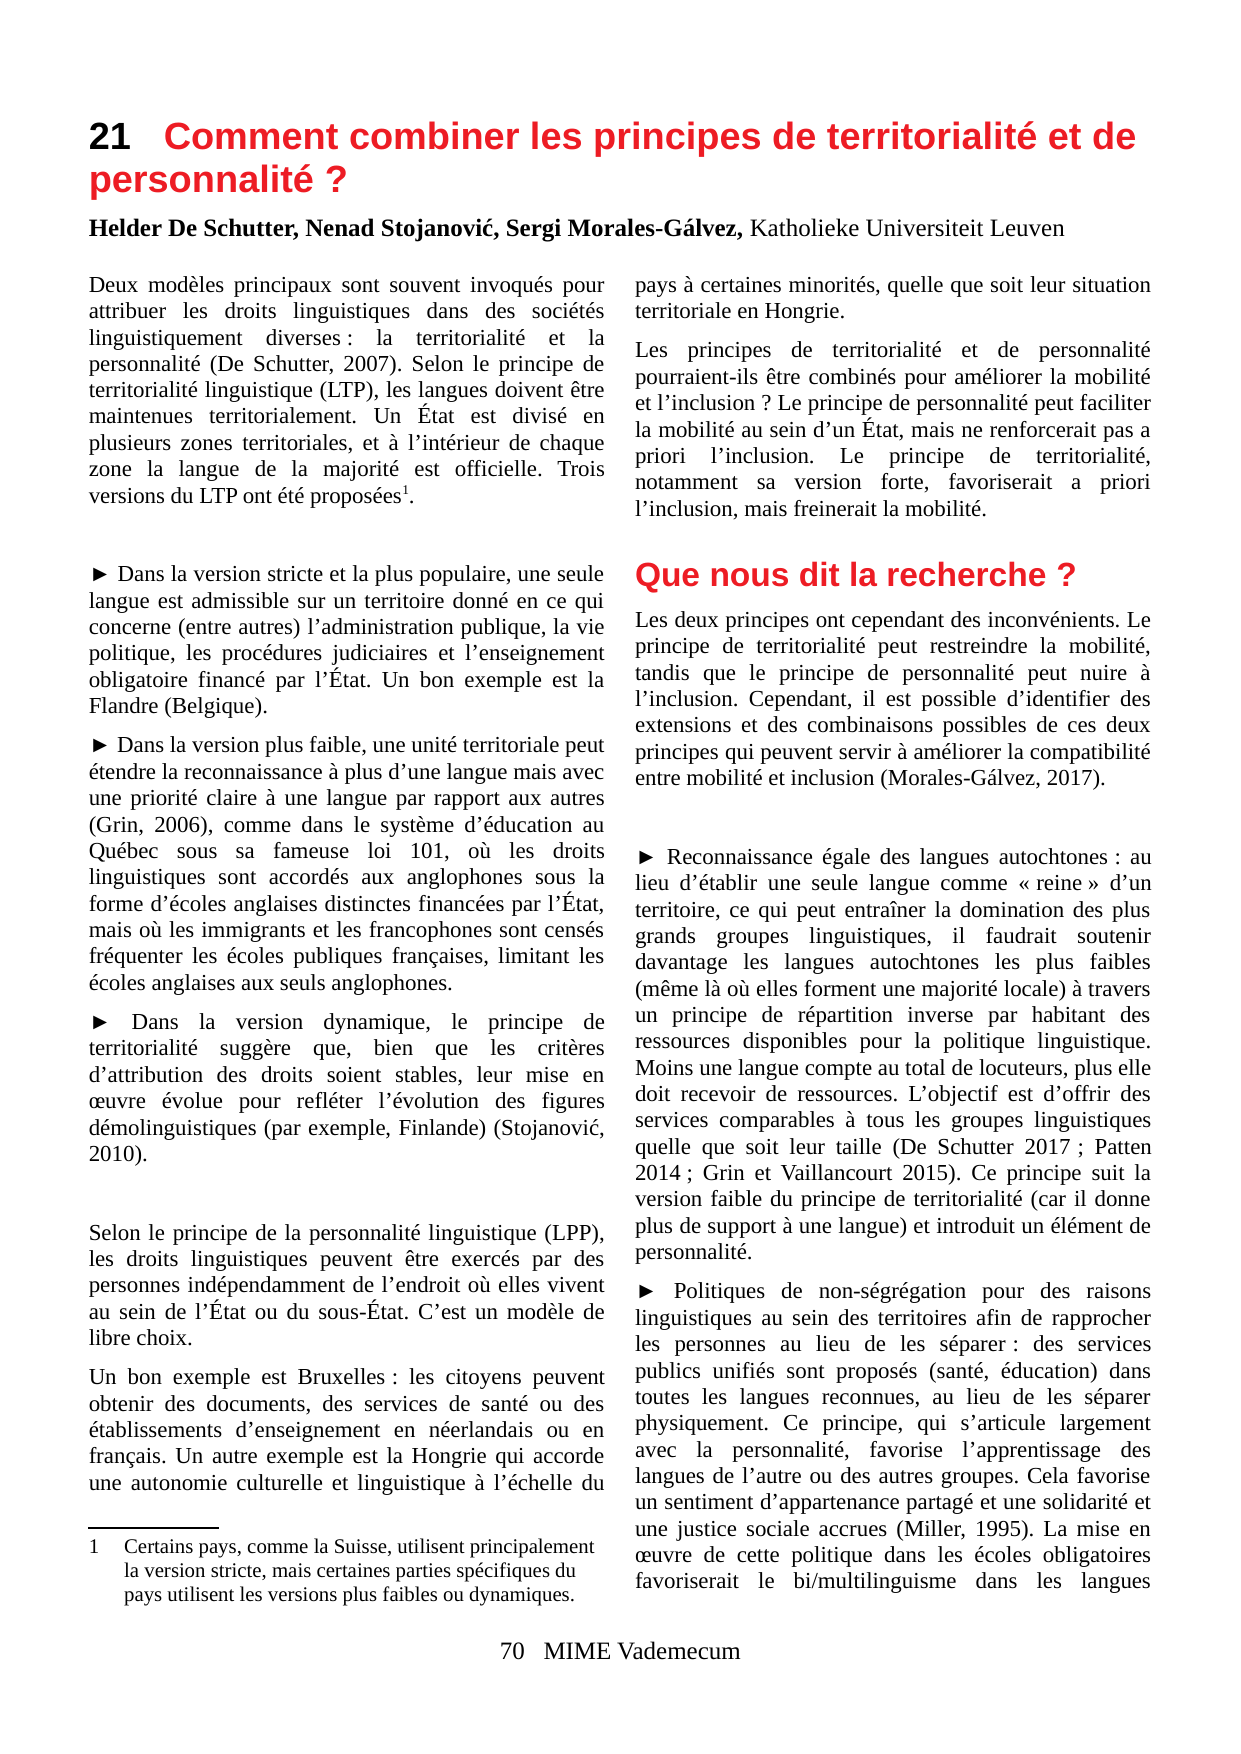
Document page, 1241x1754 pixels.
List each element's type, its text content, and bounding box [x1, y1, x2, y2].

text Selon le principe de la personnalité linguistique (LPP), les droits linguistiques peuvent être exercés par des personnes indépendamment de l’endroit où elles vivent au sein de l’État ou du sous-État. C’est un modèle de libre choix. [88, 1219, 605, 1350]
text Les principes de territorialité et de personnalité pourraient-ils être combinés pour améliorer la mobilité et l’inclusion ? Le principe de personnalité peut faciliter la mobilité au sein d’un État, mais ne renforcerait pas a priori l’inclusion. Le principe de territorialité, notamment sa version forte, favoriserait a priori l’inclusion, mais freinerait la mobilité. [635, 337, 1152, 521]
text ► Politiques de non-ségrégation pour des raisons linguistiques au sein des territoires afin de rapprocher les personnes au lieu de les séparer : des services publics unifiés sont proposés (santé, éducation) dans toutes les langues reconnues, au lieu de les séparer physiquement. Ce principe, qui s’articule largement avec la personnalité, favorise l’apprentissage des langues de l’autre ou des autres groupes. Cela favorise un sentiment d’appartenance partagé et une solidarité et une justice sociale accrues (Miller, 1995). La mise en œuvre de cette politique dans les écoles obligatoires favoriserait le bi/multilinguisme dans les langues [635, 1278, 1152, 1594]
text ► Dans la version stricte et la plus populaire, une seule langue est admissible sur un territoire donné en ce qui concerne (entre autres) l’administration publique, la vie politique, les procédures judiciaires et l’enseignement obligatoire financé par l’État. Un bon exemple est la Flandre (Belgique). [88, 560, 605, 718]
text Certains pays, comme la Suisse, utilisent principalement la version stricte, mais certaines parties spécifiques du pays utilisent les versions plus faibles ou dynamiques. [88, 1534, 605, 1606]
subtitle Que nous dit la recherche ? [635, 555, 1152, 593]
text ► Dans la version plus faible, une unité territoriale peut étendre la reconnaissance à plus d’une langue mais avec une priorité claire à une langue par rapport aux autres (Grin, 2006), comme dans le système d’éducation au Québec sous sa fameuse loi 101, où les droits linguistiques sont accordés aux anglophones sous la forme d’écoles anglaises distinctes financées par l’État, mais où les immigrants et les francophones sont censés fréquenter les écoles publiques françaises, limitant les écoles anglaises aux seuls anglophones. [88, 732, 605, 995]
text ► Reconnaissance égale des langues autochtones : au lieu d’établir une seule langue comme « reine » d’un territoire, ce qui peut entraîner la domination des plus grands groupes linguistiques, il faudrait soutenir davantage les langues autochtones les plus faibles (même là où elles forment une majorité locale) à travers un principe de répartition inverse par habitant des ressources disponibles pour la politique linguistique. Moins une langue compte au total de locuteurs, plus elle doit recevoir de ressources. L’objectif est d’offrir des services comparables à tous les groupes linguistiques quelle que soit leur taille (De Schutter 2017 ; Patten 2014 ; Grin et Vaillancourt 2015). Ce principe suit la version faible du principe de territorialité (car il donne plus de support à une langue) et introduit un élément de personnalité. [635, 843, 1152, 1264]
text Helder De Schutter, Nenad Stojanović, Sergi Morales-Gálvez, Katholieke Universiteit Leuven [88, 213, 1152, 242]
text pays à certaines minorités, quelle que soit leur situation territoriale en Hongrie. [635, 271, 1152, 323]
text ► Dans la version dynamique, le principe de territorialité suggère que, bien que les critères d’attribution des droits soient stables, leur mise en œuvre évolue pour refléter l’évolution des figures démolinguistiques (par exemple, Finlande) (Stojanović, 2010). [88, 1008, 605, 1166]
subtitle Comment combiner les principes de territorialité et de personnalité ? [88, 113, 1152, 201]
text Les deux principes ont cependant des inconvénients. Le principe de territorialité peut restreindre la mobilité, tandis que le principe de personnalité peut nuire à l’inclusion. Cependant, il est possible d’identifier des extensions et des combinaisons possibles de ces deux principes qui peuvent servir à améliorer la compatibilité entre mobilité et inclusion (Morales-Gálvez, 2017). [635, 606, 1152, 791]
text Un bon exemple est Bruxelles : les citoyens peuvent obtenir des documents, des services de santé ou des établissements d’enseignement en néerlandais ou en français. Un autre exemple est la Hongrie qui accorde une autonomie culturelle et linguistique à l’échelle du [88, 1363, 605, 1495]
text Deux modèles principaux sont souvent invoqués pour attribuer les droits linguistiques dans des sociétés linguistiquement diverses : la territorialité et la personnalité (De Schutter, 2007). Selon le principe de territorialité linguistique (LTP), les langues doivent être maintenues territorialement. Un État est divisé en plusieurs zones territoriales, et à l’intérieur de chaque zone la langue de la majorité est officielle. Trois versions du LTP ont été proposées. [88, 271, 605, 508]
